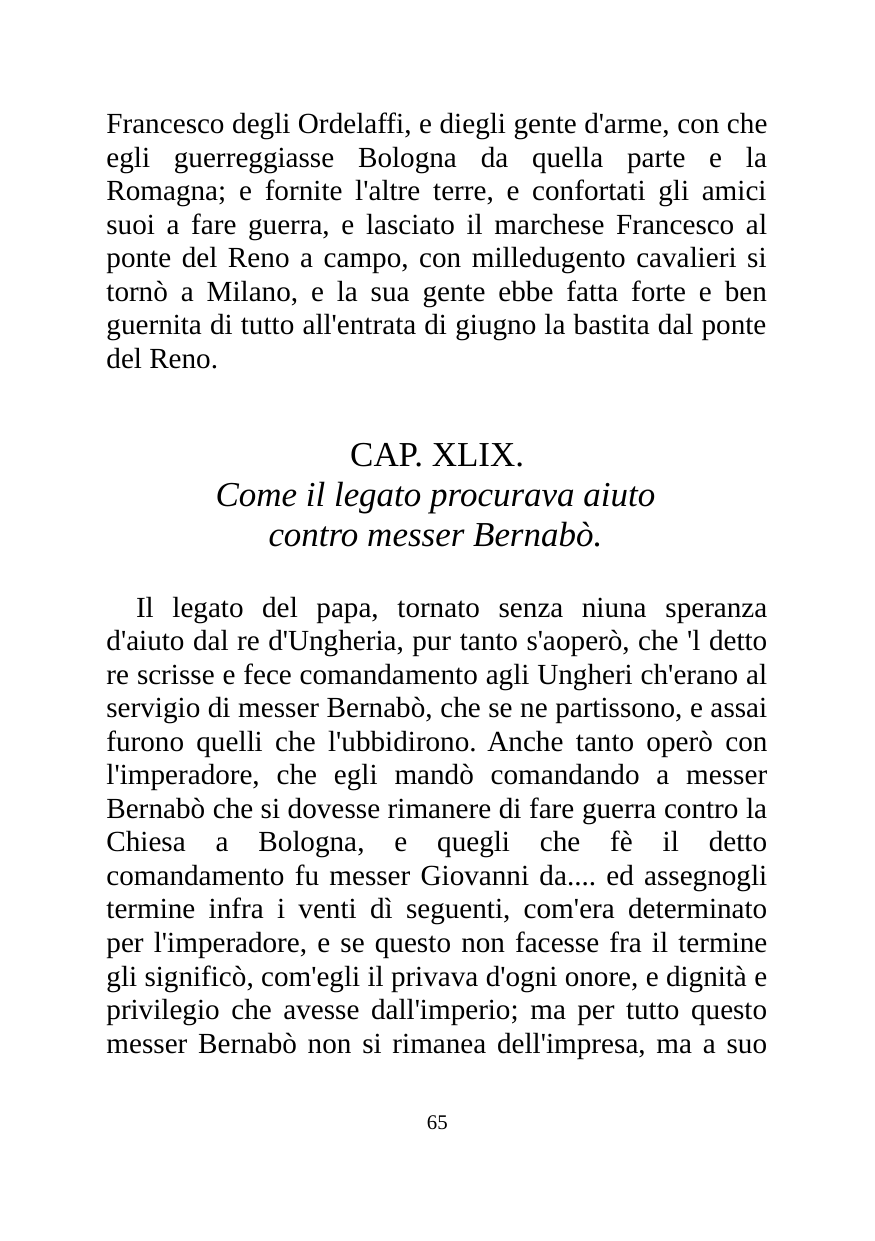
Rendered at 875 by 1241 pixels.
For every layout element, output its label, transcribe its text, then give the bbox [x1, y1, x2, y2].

subtitle CAP. XLIX. Come il legato procurava aiuto contro messer Bernabò. [106, 434, 768, 554]
text Francesco degli Ordelaffi, e diegli gente d'arme, con che egli guerreggiasse Bologna da quella parte e la Romagna; e fornite l'altre terre, e confortati gli amici suoi a fare guerra, e lasciato il marchese Francesco al ponte del Reno a campo, con milledugento cavalieri si tornò a Milano, e la sua gente ebbe fatta forte e ben guernita di tutto all'entrata di giugno la bastita dal ponte del Reno. [106, 106, 768, 374]
text Il legato del papa, tornato senza niuna speranza d'aiuto dal re d'Ungheria, pur tanto s'aoperò, che 'l detto re scrisse e fece comandamento agli Ungheri ch'erano al servigio di messer Bernabò, che se ne partissono, e assai furono quelli che l'ubbidirono. Anche tanto operò con l'imperadore, che egli mandò comandando a messer Bernabò che si dovesse rimanere di fare guerra contro la Chiesa a Bologna, e quegli che fè il detto comandamento fu messer Giovanni da.... ed assegnogli termine infra i venti dì seguenti, com'era determinato per l'imperadore, e se questo non facesse fra il termine gli significò, com'egli il privava d'ogni onore, e dignità e privilegio che avesse dall'imperio; ma per tutto questo messer Bernabò non si rimanea dell'impresa, ma a suo [106, 590, 768, 1059]
